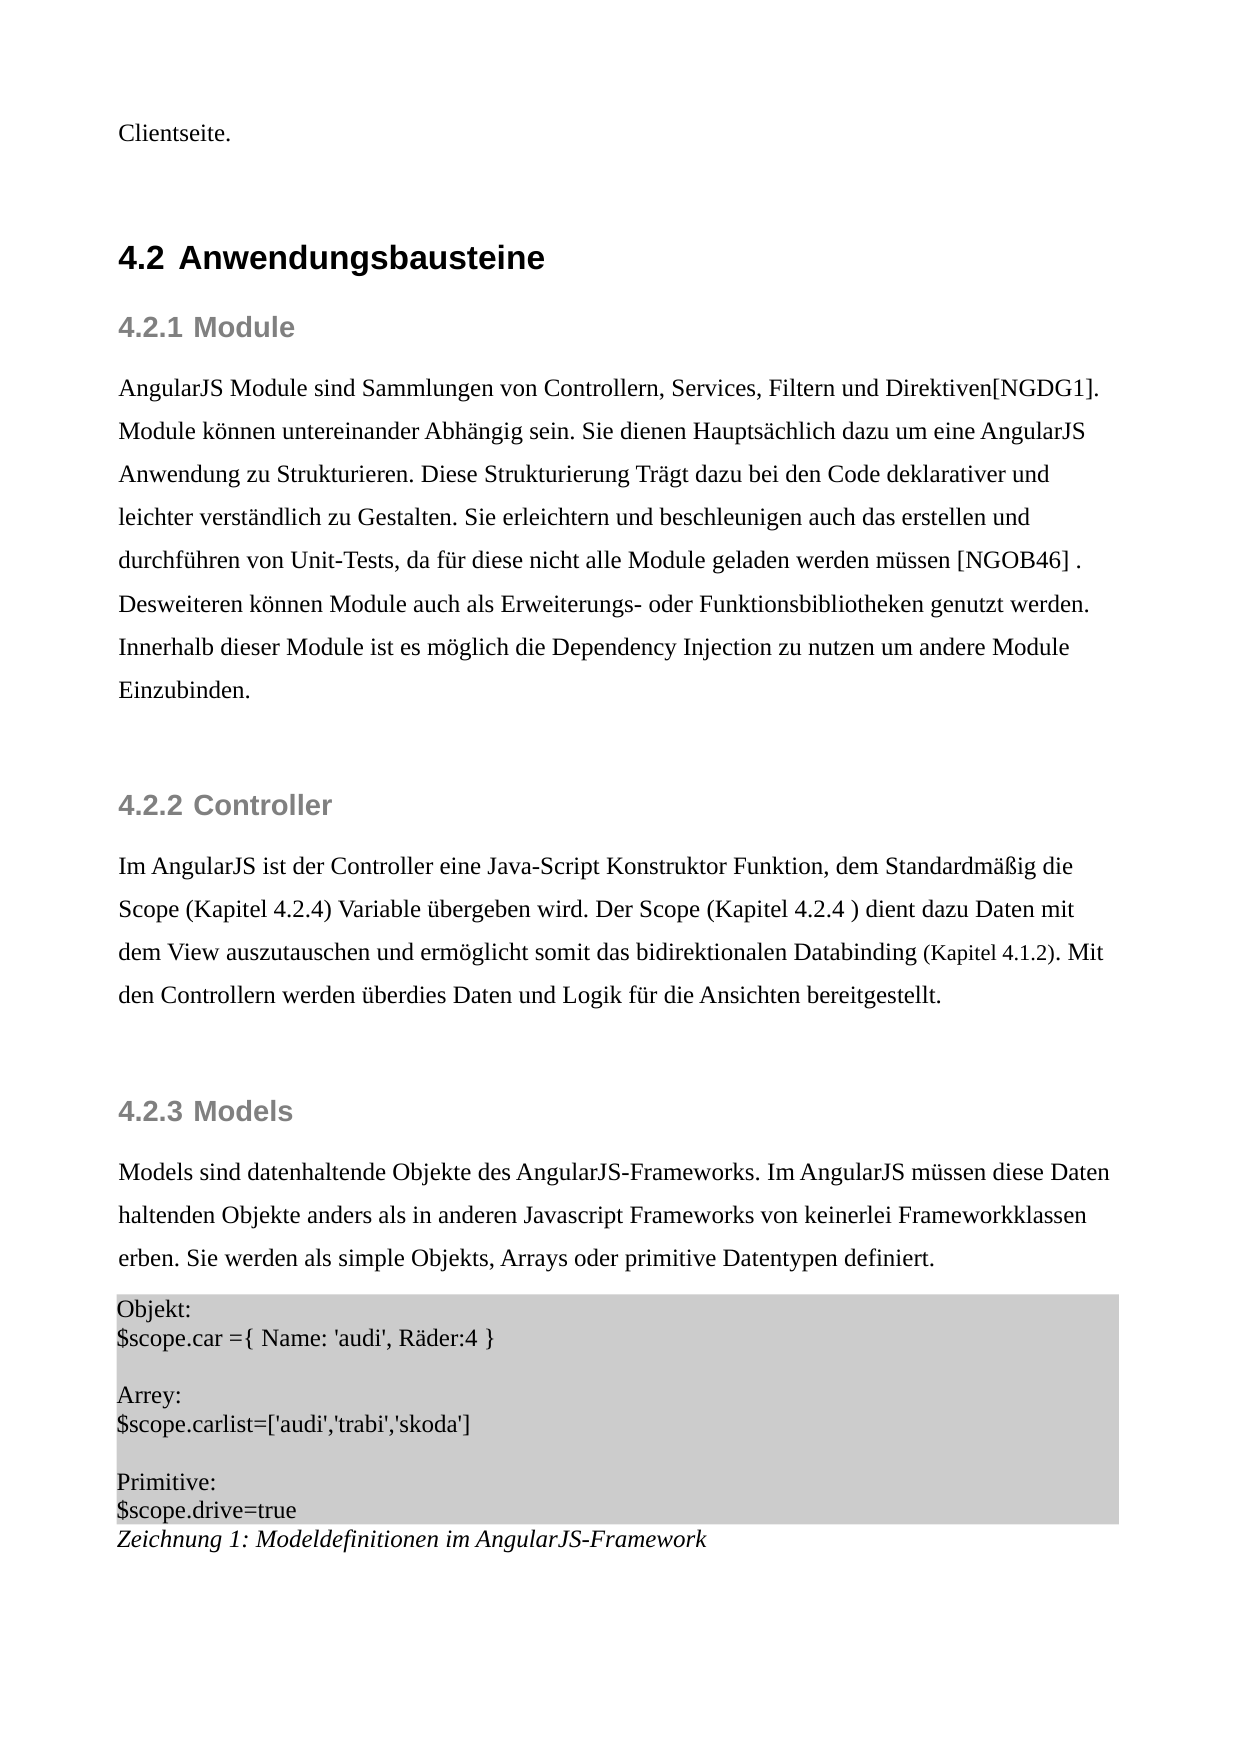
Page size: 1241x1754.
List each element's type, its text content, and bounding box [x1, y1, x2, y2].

text Im AngularJS ist der Controller eine Java-Script Konstruktor Funktion, dem Standardmäßig die Scope (Kapitel 4.2.4) Variable übergeben wird. Der Scope (Kapitel 4.2.4 ) dient dazu Daten mit dem View auszutauschen und ermöglicht somit das bidirektionalen Databinding (Kapitel 4.1.2). Mit den Controllern werden überdies Daten und Logik für die Ansichten bereitgestellt. [118, 851, 1122, 1009]
text AngularJS Module sind Sammlungen von Controllern, Services, Filtern und Direktiven[NGDG1]. Module können untereinander Abhängig sein. Sie dienen Hauptsächlich dazu um eine AngularJS Anwendung zu Strukturieren. Diese Strukturierung Trägt dazu bei den Code deklarativer und leichter verständlich zu Gestalten. Sie erleichtern und beschleunigen auch das erstellen und durchführen von Unit-Tests, da für diese nicht alle Module geladen werden müssen [NGOB46] . Desweiteren können Module auch als Erweiterungs- oder Funktionsbibliotheken genutzt werden. Innerhalb dieser Module ist es möglich die Dependency Injection zu nutzen um andere Module Einzubinden. [118, 373, 1122, 704]
subtitle Models [118, 1094, 1122, 1127]
subtitle Anwendungsbausteine [118, 238, 1122, 276]
text Models sind datenhaltende Objekte des AngularJS-Frameworks. Im AngularJS müssen diese Daten haltenden Objekte anders als in anderen Javascript Frameworks von keinerlei Frameworkklassen erben. Sie werden als simple Objekts, Arrays oder primitive Datentypen definiert. [118, 1157, 1122, 1272]
text Clientseite. [118, 118, 1122, 147]
text Zeichnung 1: Modeldefinitionen im AngularJS-Framework [117, 1525, 1119, 1553]
subtitle Module [118, 310, 1122, 344]
subtitle Controller [118, 788, 1122, 822]
